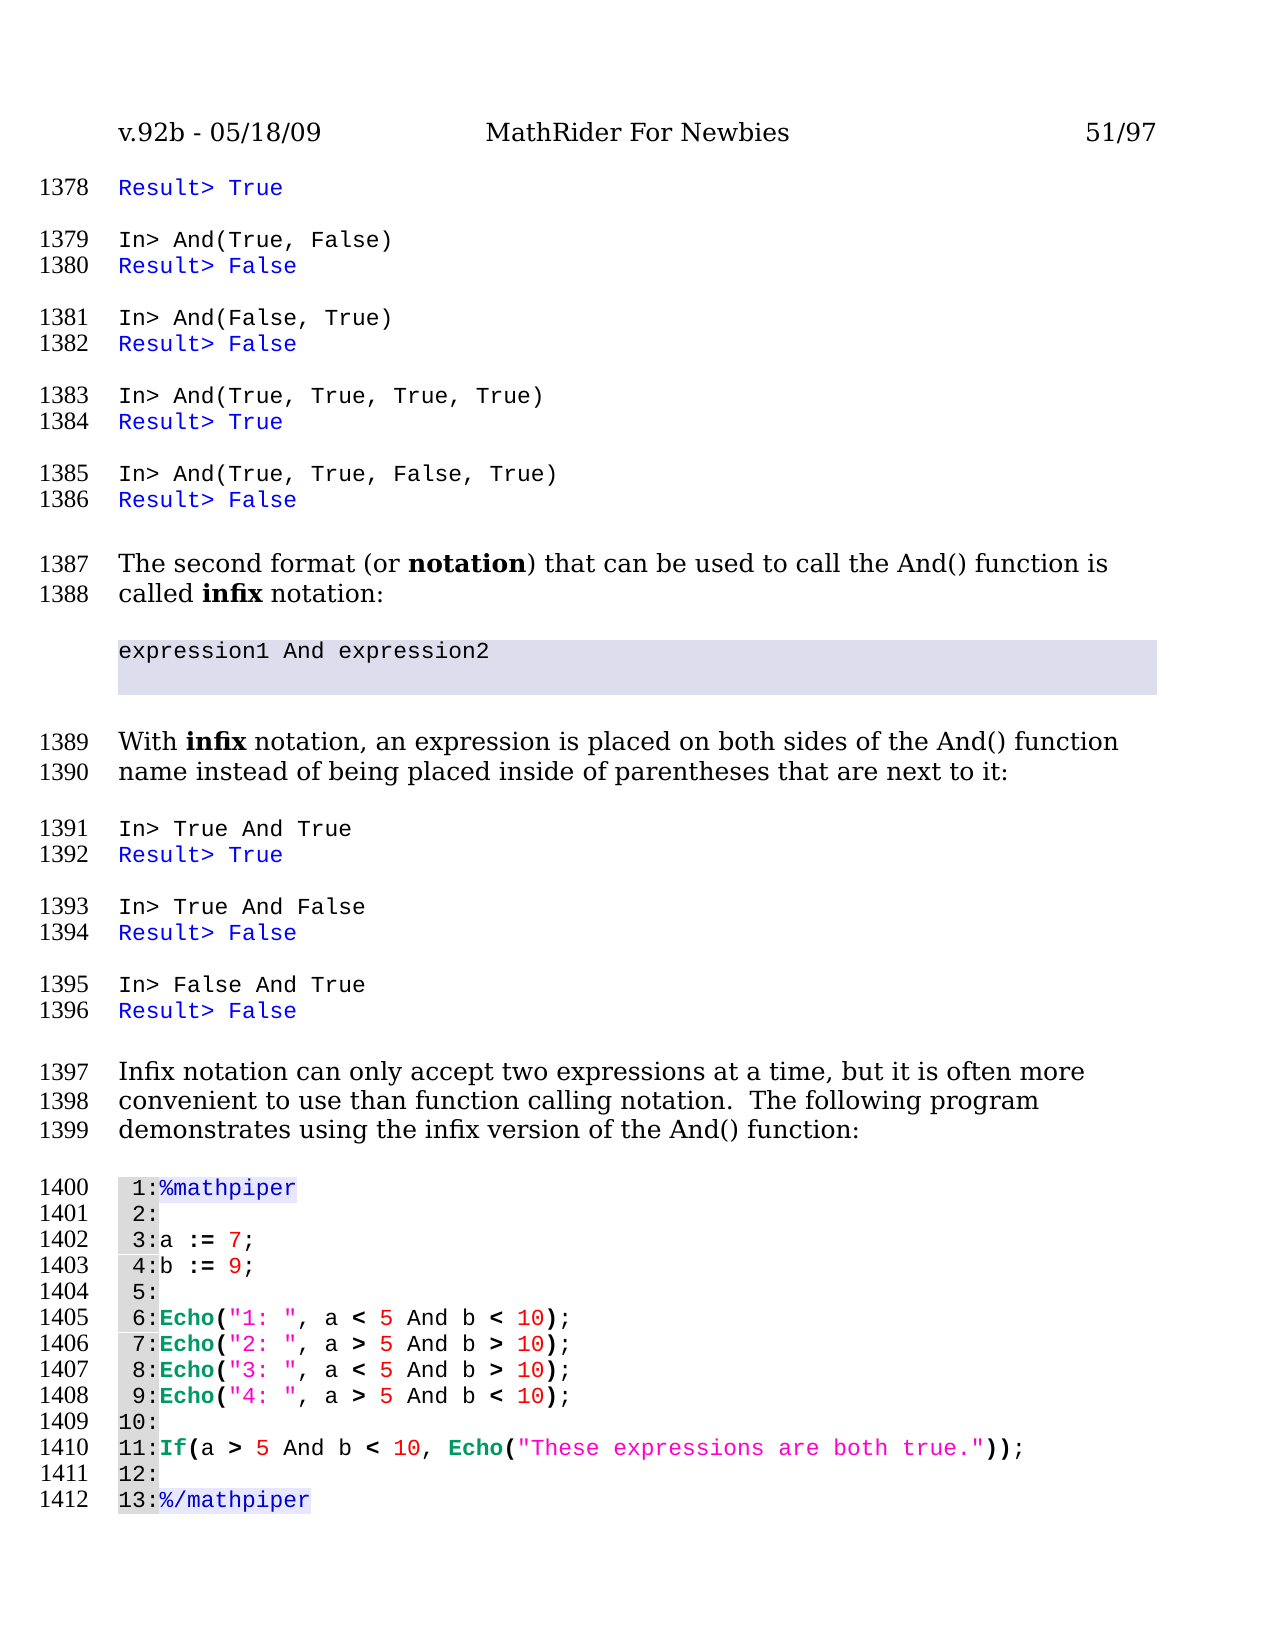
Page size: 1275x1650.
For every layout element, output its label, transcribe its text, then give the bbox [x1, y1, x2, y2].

text Result> True [118, 177, 1157, 203]
text 3:a := 7; [118, 1229, 1157, 1254]
text 5: [118, 1281, 1157, 1306]
text Result> False [118, 254, 1157, 281]
text In> And(True, True, True, True) [118, 384, 1157, 410]
text With infix notation, an expression is placed on both sides of the And() function name instead of being placed inside of parentheses that are next to it: [118, 727, 1157, 786]
text In> False And True [118, 973, 1157, 999]
text In> True And True [118, 818, 1157, 844]
text Result> False [118, 488, 1157, 514]
text Result> False [118, 999, 1157, 1025]
text 2: [118, 1203, 1157, 1229]
text 9:Echo("4: ", a > 5 And b < 10); [118, 1384, 1157, 1410]
text 12: [118, 1462, 1157, 1488]
text 10: [118, 1410, 1157, 1436]
text Result> True [118, 844, 1157, 870]
text Infix notation can only accept two expressions at a time, but it is often more convenient to use than function calling notation. The following program demonstrates using the infix version of the And() function: [118, 1057, 1157, 1145]
text In> And(True, False) [118, 229, 1157, 254]
table_header expression1 And expression2 [118, 640, 1157, 695]
text In> And(False, True) [118, 306, 1157, 332]
text The second format (or notation) that can be used to call the And() function is called infix notation: [118, 549, 1157, 608]
text In> And(True, True, False, True) [118, 462, 1157, 488]
text 4:b := 9; [118, 1254, 1157, 1281]
text 1:%mathpiper [118, 1177, 1157, 1203]
text Result> False [118, 922, 1157, 947]
text 11:If(a > 5 And b < 10, Echo("These expressions are both true.")); [118, 1436, 1157, 1462]
text 7:Echo("2: ", a > 5 And b > 10); [118, 1332, 1157, 1358]
text 8:Echo("3: ", a < 5 And b > 10); [118, 1358, 1157, 1384]
text Result> False [118, 332, 1157, 358]
text In> True And False [118, 896, 1157, 922]
text 6:Echo("1: ", a < 5 And b < 10); [118, 1306, 1157, 1332]
text Result> True [118, 410, 1157, 436]
text 13:%/mathpiper [118, 1488, 1157, 1514]
